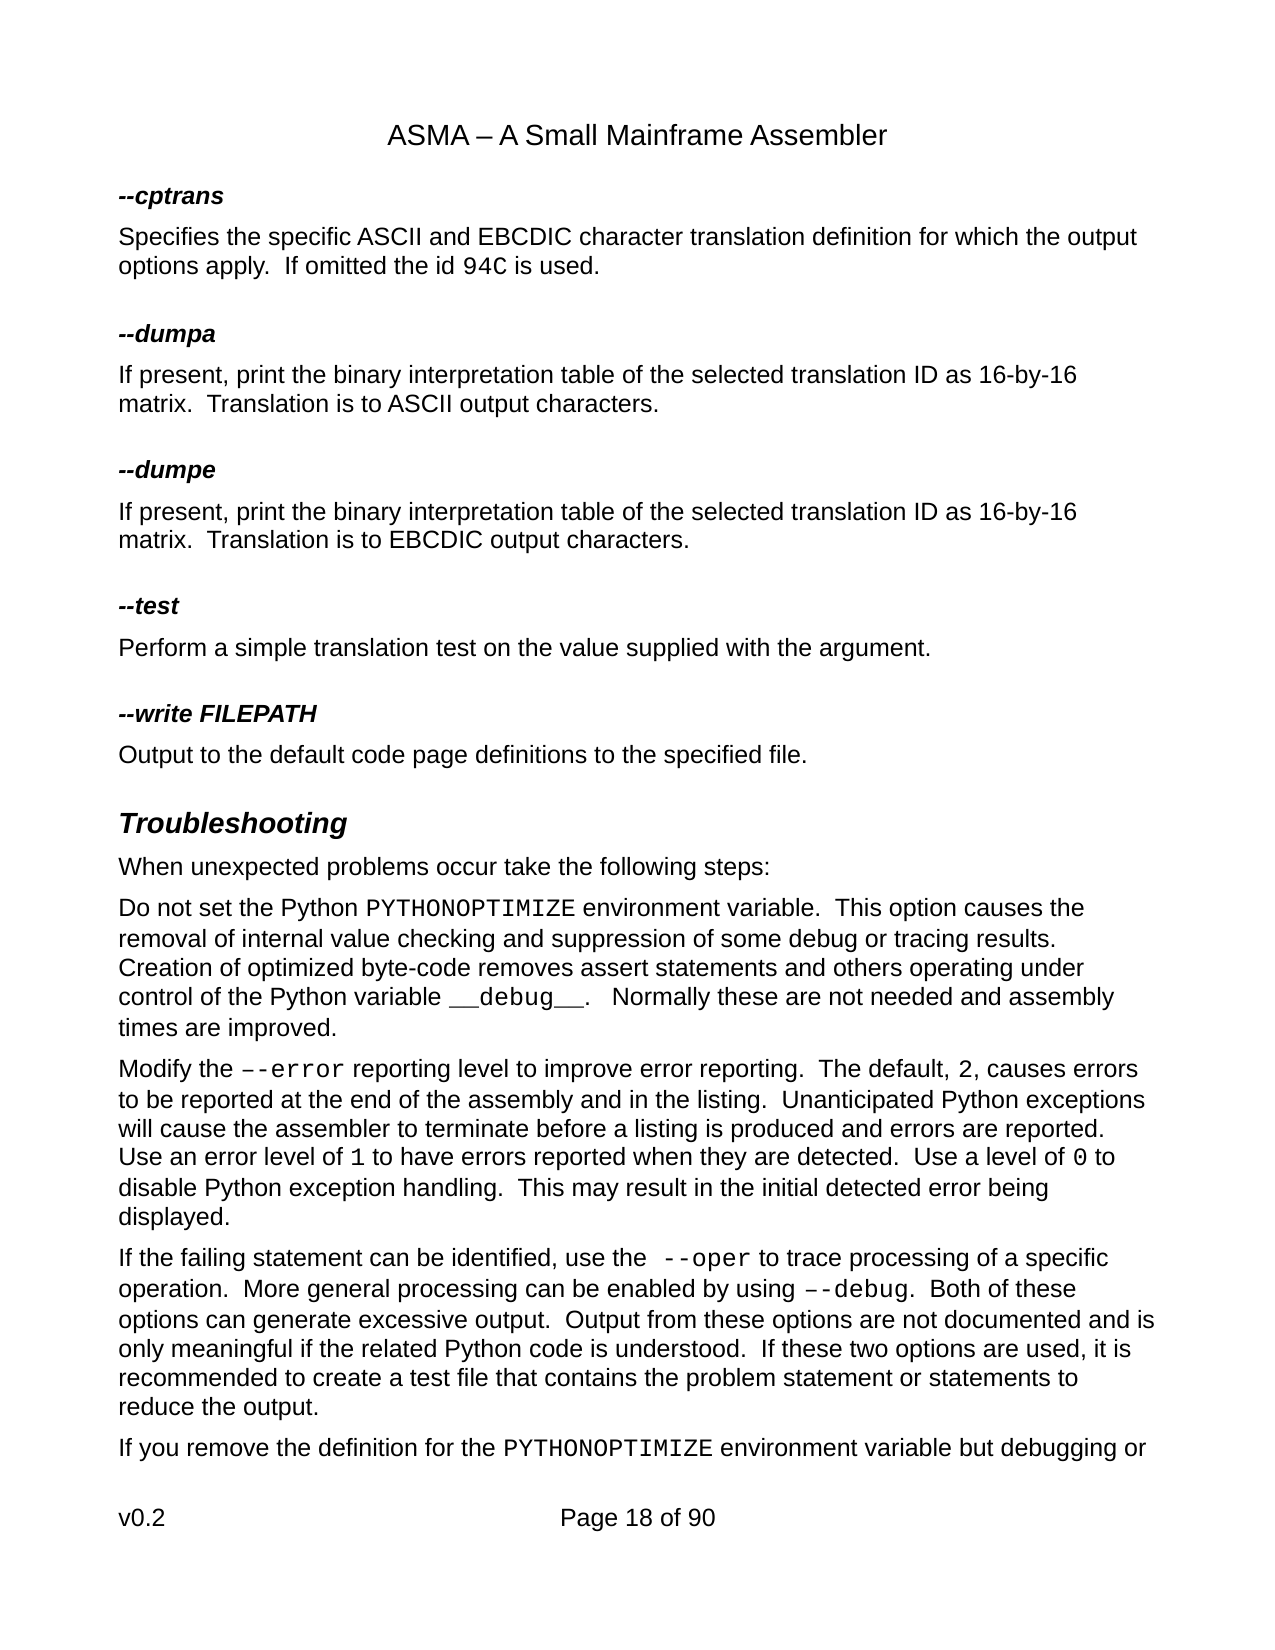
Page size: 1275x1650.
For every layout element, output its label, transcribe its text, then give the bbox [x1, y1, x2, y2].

text Output to the default code page definitions to the specified file. [118, 740, 1157, 768]
text If present, print the binary interpretation table of the selected translation ID as 16-by-16 matrix. Translation is to ASCII output characters. [118, 360, 1157, 418]
subtitle --write FILEPATH [118, 699, 1157, 727]
text If present, print the binary interpretation table of the selected translation ID as 16-by-16 matrix. Translation is to EBCDIC output characters. [118, 496, 1157, 554]
text Perform a simple translation test on the value supplied with the argument. [118, 632, 1157, 661]
subtitle --dumpe [118, 455, 1157, 484]
text Do not set the Python PYTHONOPTIMIZE environment variable. This option causes the removal of internal value checking and suppression of some debug or tracing results. Creation of optimized byte-code removes assert statements and others operating under control of the Python variable __debug__. Normally these are not needed and assembly times are improved. [118, 893, 1157, 1041]
subtitle Troubleshooting [118, 806, 1157, 839]
text Modify the –-error reporting level to improve error reporting. The default, 2, causes errors to be reported at the end of the assembly and in the listing. Unanticipated Python exceptions will cause the assembler to terminate before a listing is produced and errors are reported. Use an error level of 1 to have errors reported when they are detected. Use a level of 0 to disable Python exception handling. This may result in the initial detected error being displayed. [118, 1054, 1157, 1231]
text If you remove the definition for the PYTHONOPTIMIZE environment variable but debugging or [118, 1433, 1157, 1464]
subtitle --cptrans [118, 181, 1157, 210]
subtitle --dumpa [118, 319, 1157, 348]
text When unexpected problems occur take the following steps: [118, 852, 1157, 881]
text Specifies the specific ASCII and EBCDIC character translation definition for which the output options apply. If omitted the id 94C is used. [118, 222, 1157, 282]
subtitle --test [118, 591, 1157, 620]
text If the failing statement can be identified, use the --oper to trace processing of a specific operation. More general processing can be enabled by using –-debug. Both of these options can generate excessive output. Output from these options are not documented and is only meaningful if the related Python code is understood. If these two options are used, it is recommended to create a test file that contains the problem statement or statements to reduce the output. [118, 1243, 1157, 1420]
